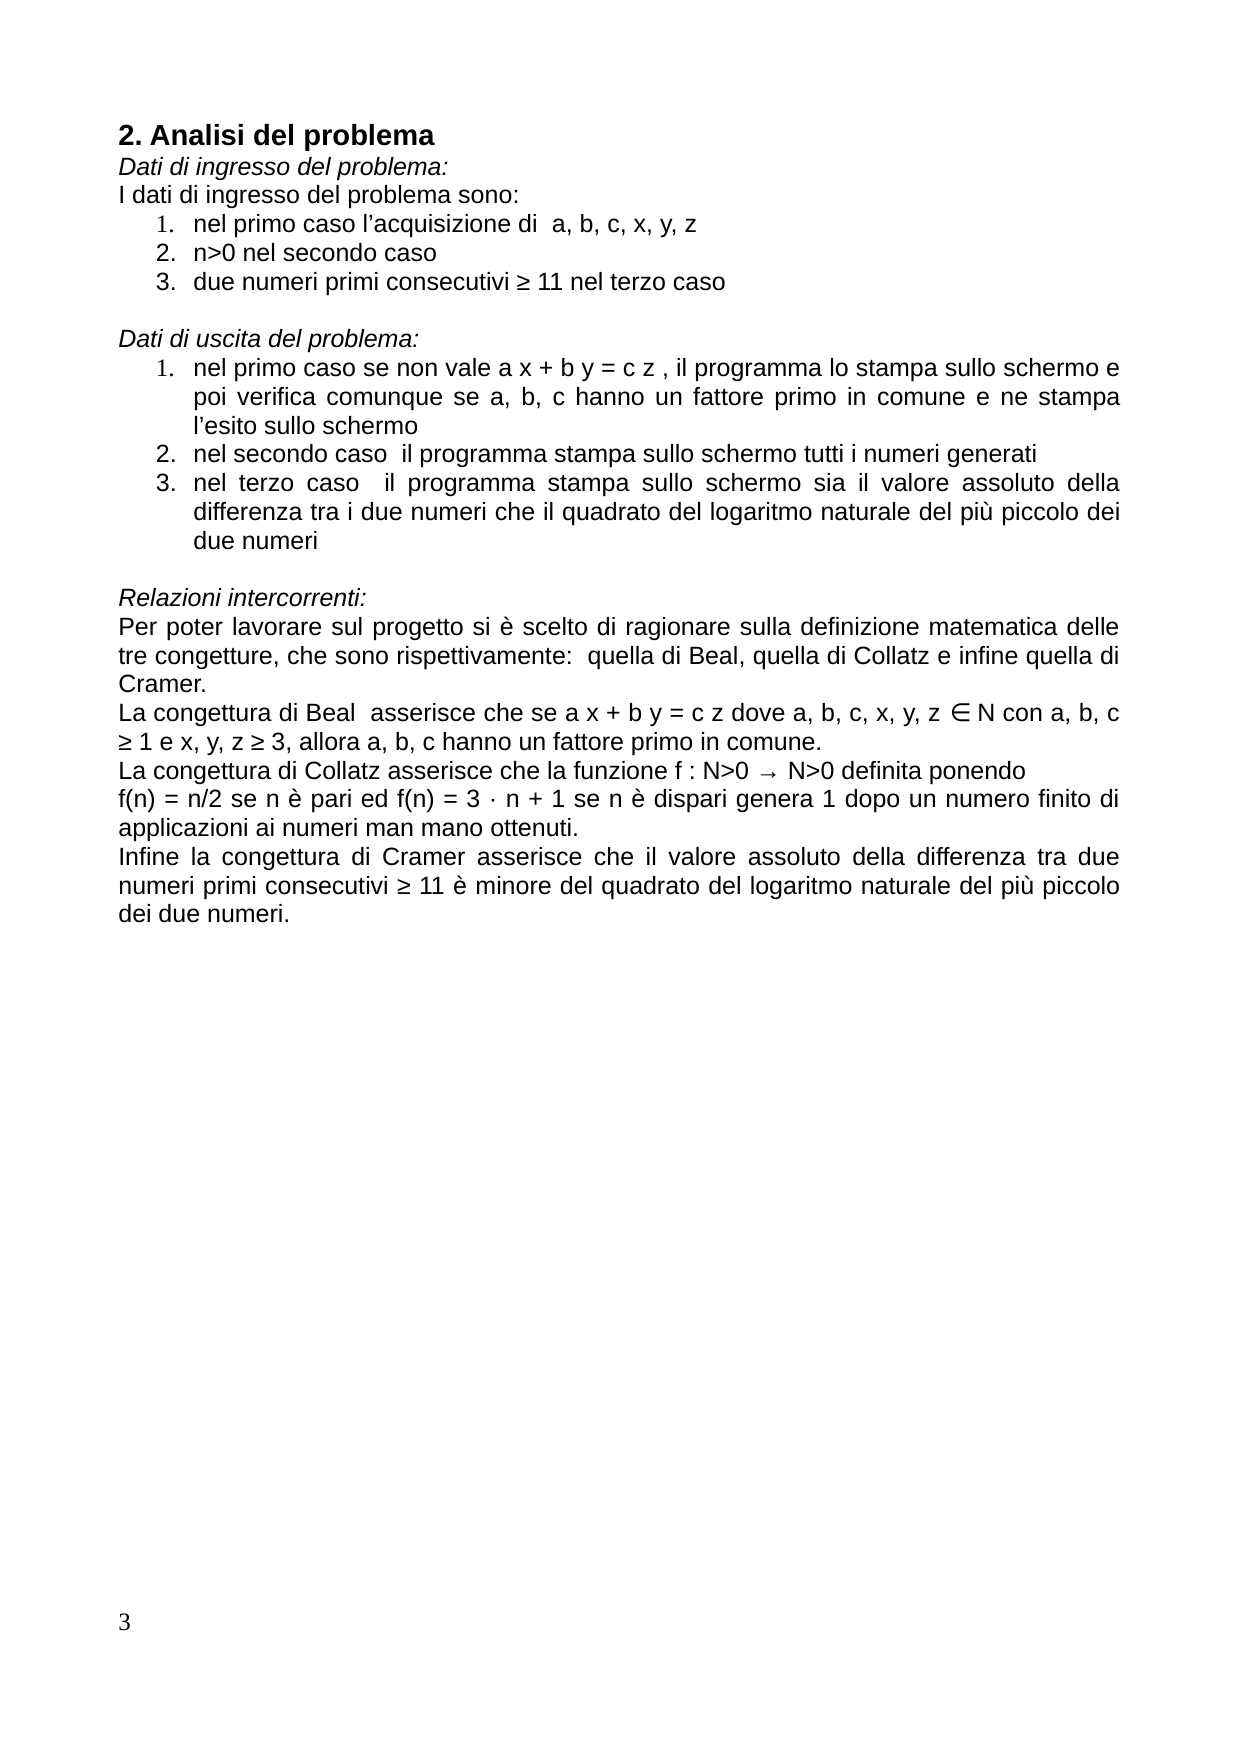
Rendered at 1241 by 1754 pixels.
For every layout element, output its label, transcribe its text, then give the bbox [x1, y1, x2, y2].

list nel terzo caso il programma stampa sullo schermo sia il valore assoluto della differenza tra i due numeri che il quadrato del logaritmo naturale del più piccolo dei due numeri [156, 468, 1122, 554]
list nel primo caso se non vale a x + b y = c z , il programma lo stampa sullo schermo e poi verifica comunque se a, b, c hanno un fattore primo in comune e ne stampa l’esito sullo schermo [156, 353, 1122, 439]
text Relazioni intercorrenti: [118, 583, 1122, 612]
text Per poter lavorare sul progetto si è scelto di ragionare sulla definizione matematica delle tre congetture, che sono rispettivamente: quella di Beal, quella di Collatz e infine quella di Cramer. [118, 612, 1122, 698]
list nel secondo caso il programma stampa sullo schermo tutti i numeri generati [156, 439, 1122, 468]
list due numeri primi consecutivi ≥ 11 nel terzo caso [156, 267, 1122, 296]
list nel primo caso l’acquisizione di a, b, c, x, y, z [156, 209, 1122, 238]
text Dati di ingresso del problema: [118, 152, 1122, 180]
list n>0 nel secondo caso [156, 238, 1122, 267]
text Dati di uscita del problema: [118, 324, 1122, 353]
text I dati di ingresso del problema sono: [118, 180, 1122, 209]
text f(n) = n/2 se n è pari ed f(n) = 3 · n + 1 se n è dispari genera 1 dopo un numero finito di applicazioni ai numeri man mano ottenuti. [118, 784, 1122, 842]
text 2. Analisi del problema [118, 118, 1122, 152]
text La congettura di Collatz asserisce che la funzione f : N>0 → N>0 definita ponendo [118, 756, 1122, 784]
text Infine la congettura di Cramer asserisce che il valore assoluto della differenza tra due numeri primi consecutivi ≥ 11 è minore del quadrato del logaritmo naturale del più piccolo dei due numeri. [118, 842, 1122, 928]
text La congettura di Beal asserisce che se a x + b y = c z dove a, b, c, x, y, z ∈ N con a, b, c ≥ 1 e x, y, z ≥ 3, allora a, b, c hanno un fattore primo in comune. [118, 698, 1122, 756]
